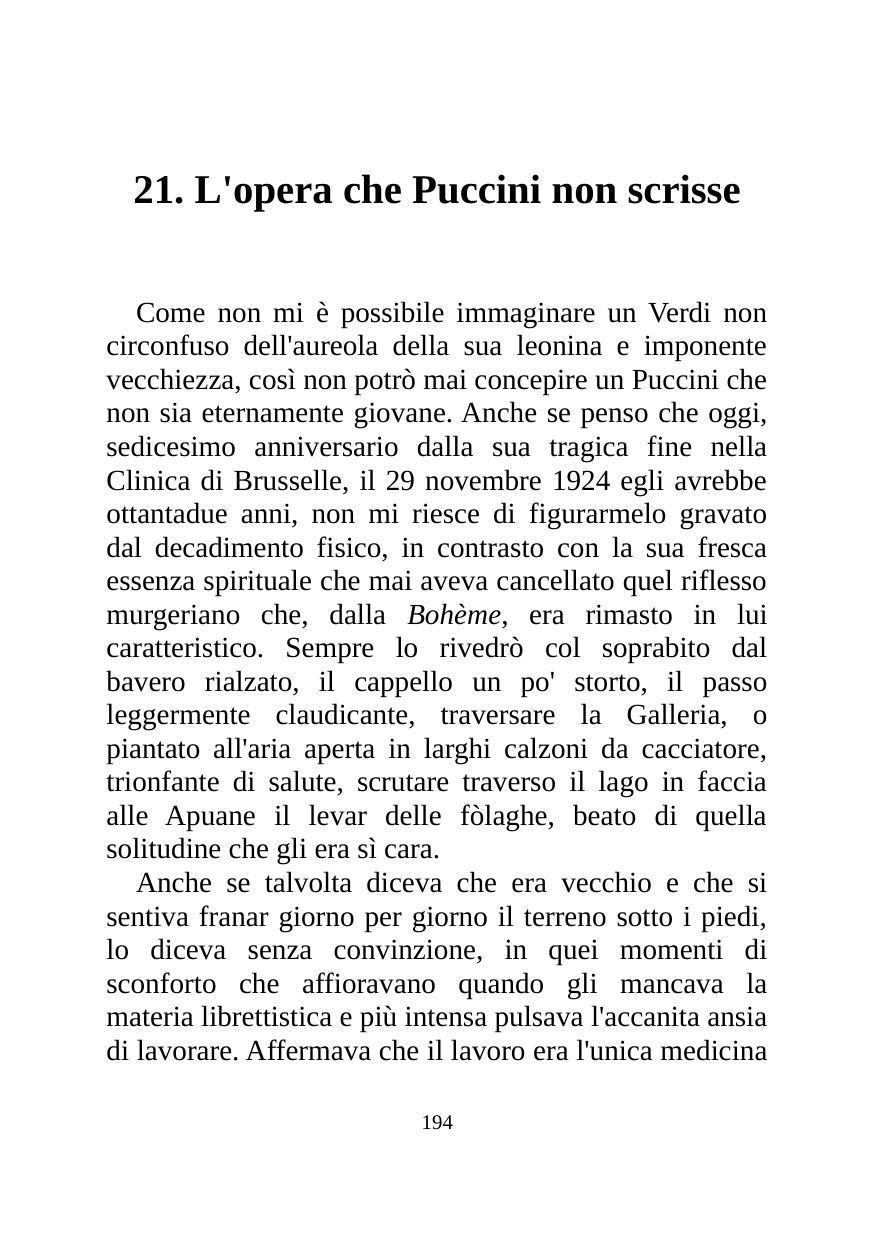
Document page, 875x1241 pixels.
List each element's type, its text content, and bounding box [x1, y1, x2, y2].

subtitle 21. L'opera che Puccini non scrisse [106, 165, 768, 212]
text Come non mi è possibile immaginare un Verdi non circonfuso dell'aureola della sua leonina e imponente vecchiezza, così non potrò mai concepire un Puccini che non sia eternamente giovane. Anche se penso che oggi, sedicesimo anniversario dalla sua tragica fine nella Clinica di Brusselle, il 29 novembre 1924 egli avrebbe ottantadue anni, non mi riesce di figurarmelo gravato dal decadimento fisico, in contrasto con la sua fresca essenza spirituale che mai aveva cancellato quel riflesso murgeriano che, dalla Bohème, era rimasto in lui caratteristico. Sempre lo rivedrò col soprabito dal bavero rialzato, il cappello un po' storto, il passo leggermente claudicante, traversare la Galleria, o piantato all'aria aperta in larghi calzoni da cacciatore, trionfante di salute, scrutare traverso il lago in faccia alle Apuane il levar delle fòlaghe, beato di quella solitudine che gli era sì cara. [106, 295, 768, 865]
text Anche se talvolta diceva che era vecchio e che si sentiva franar giorno per giorno il terreno sotto i piedi, lo diceva senza convinzione, in quei momenti di sconforto che affioravano quando gli mancava la materia librettistica e più intensa pulsava l'accanita ansia di lavorare. Affermava che il lavoro era l'unica medicina [106, 865, 768, 1066]
